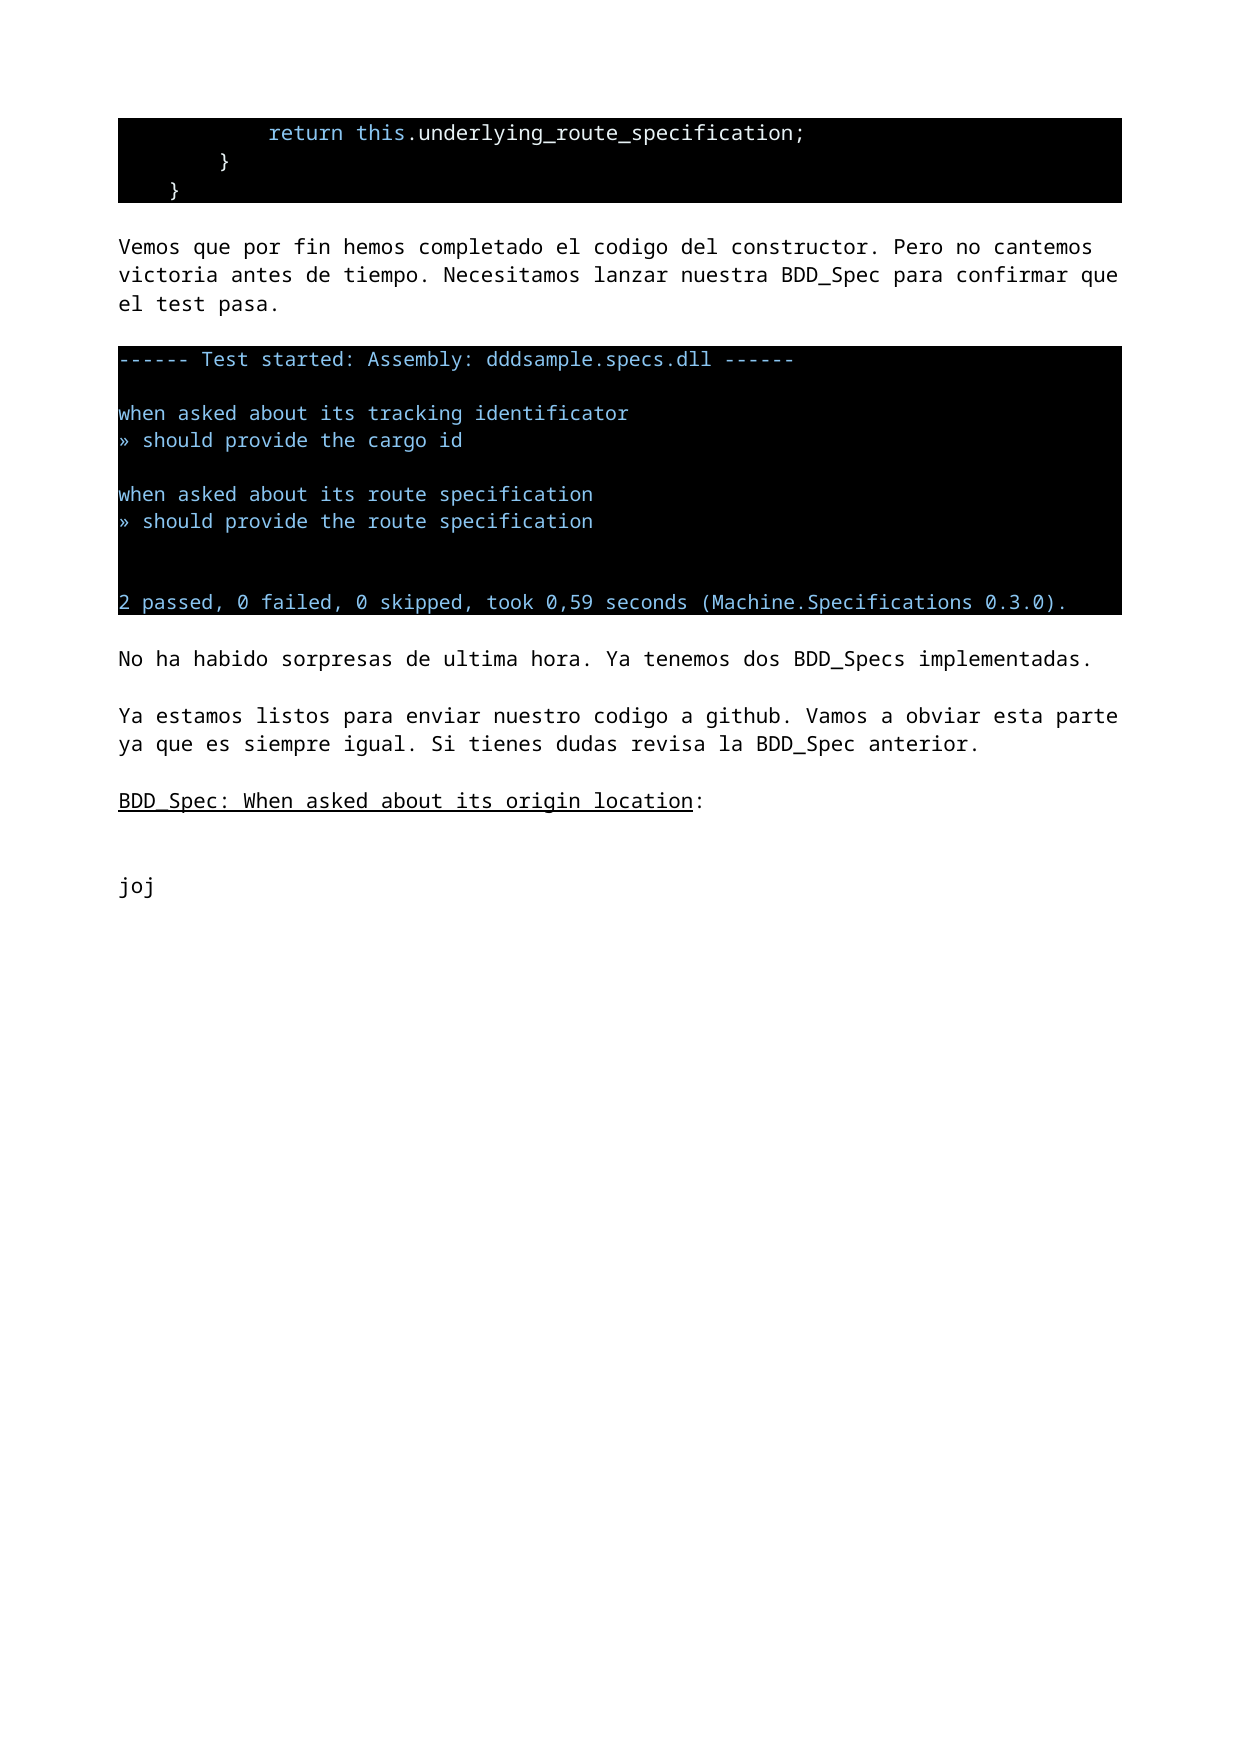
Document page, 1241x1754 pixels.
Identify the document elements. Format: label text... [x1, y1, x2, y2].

text when asked about its route specification [118, 481, 1122, 507]
text return this.underlying_route_specification; [118, 118, 1122, 147]
text 2 passed, 0 failed, 0 skipped, took 0,59 seconds (Machine.Specifications 0.3.0). [118, 588, 1122, 615]
text } [118, 175, 1122, 203]
text Vemos que por fin hemos completado el codigo del constructor. Pero no cantemos victoria antes de tiempo. Necesitamos lanzar nuestra BDD_Spec para confirmar que el test pasa. [118, 232, 1122, 317]
text when asked about its tracking identificator [118, 399, 1122, 427]
text Ya estamos listos para enviar nuestro codigo a github. Vamos a obviar esta parte ya que es siempre igual. Si tienes dudas revisa la BDD_Spec anterior. [118, 701, 1122, 758]
text » should provide the cargo id [118, 427, 1122, 453]
text » should provide the route specification [118, 507, 1122, 534]
text No ha habido sorpresas de ultima hora. Ya tenemos dos BDD_Specs implementadas. [118, 644, 1122, 672]
text joj [118, 871, 1122, 900]
text BDD_Spec: When asked about its origin location: [118, 786, 1122, 814]
text ------ Test started: Assembly: dddsample.specs.dll ------ [118, 346, 1122, 373]
text } [118, 147, 1122, 175]
